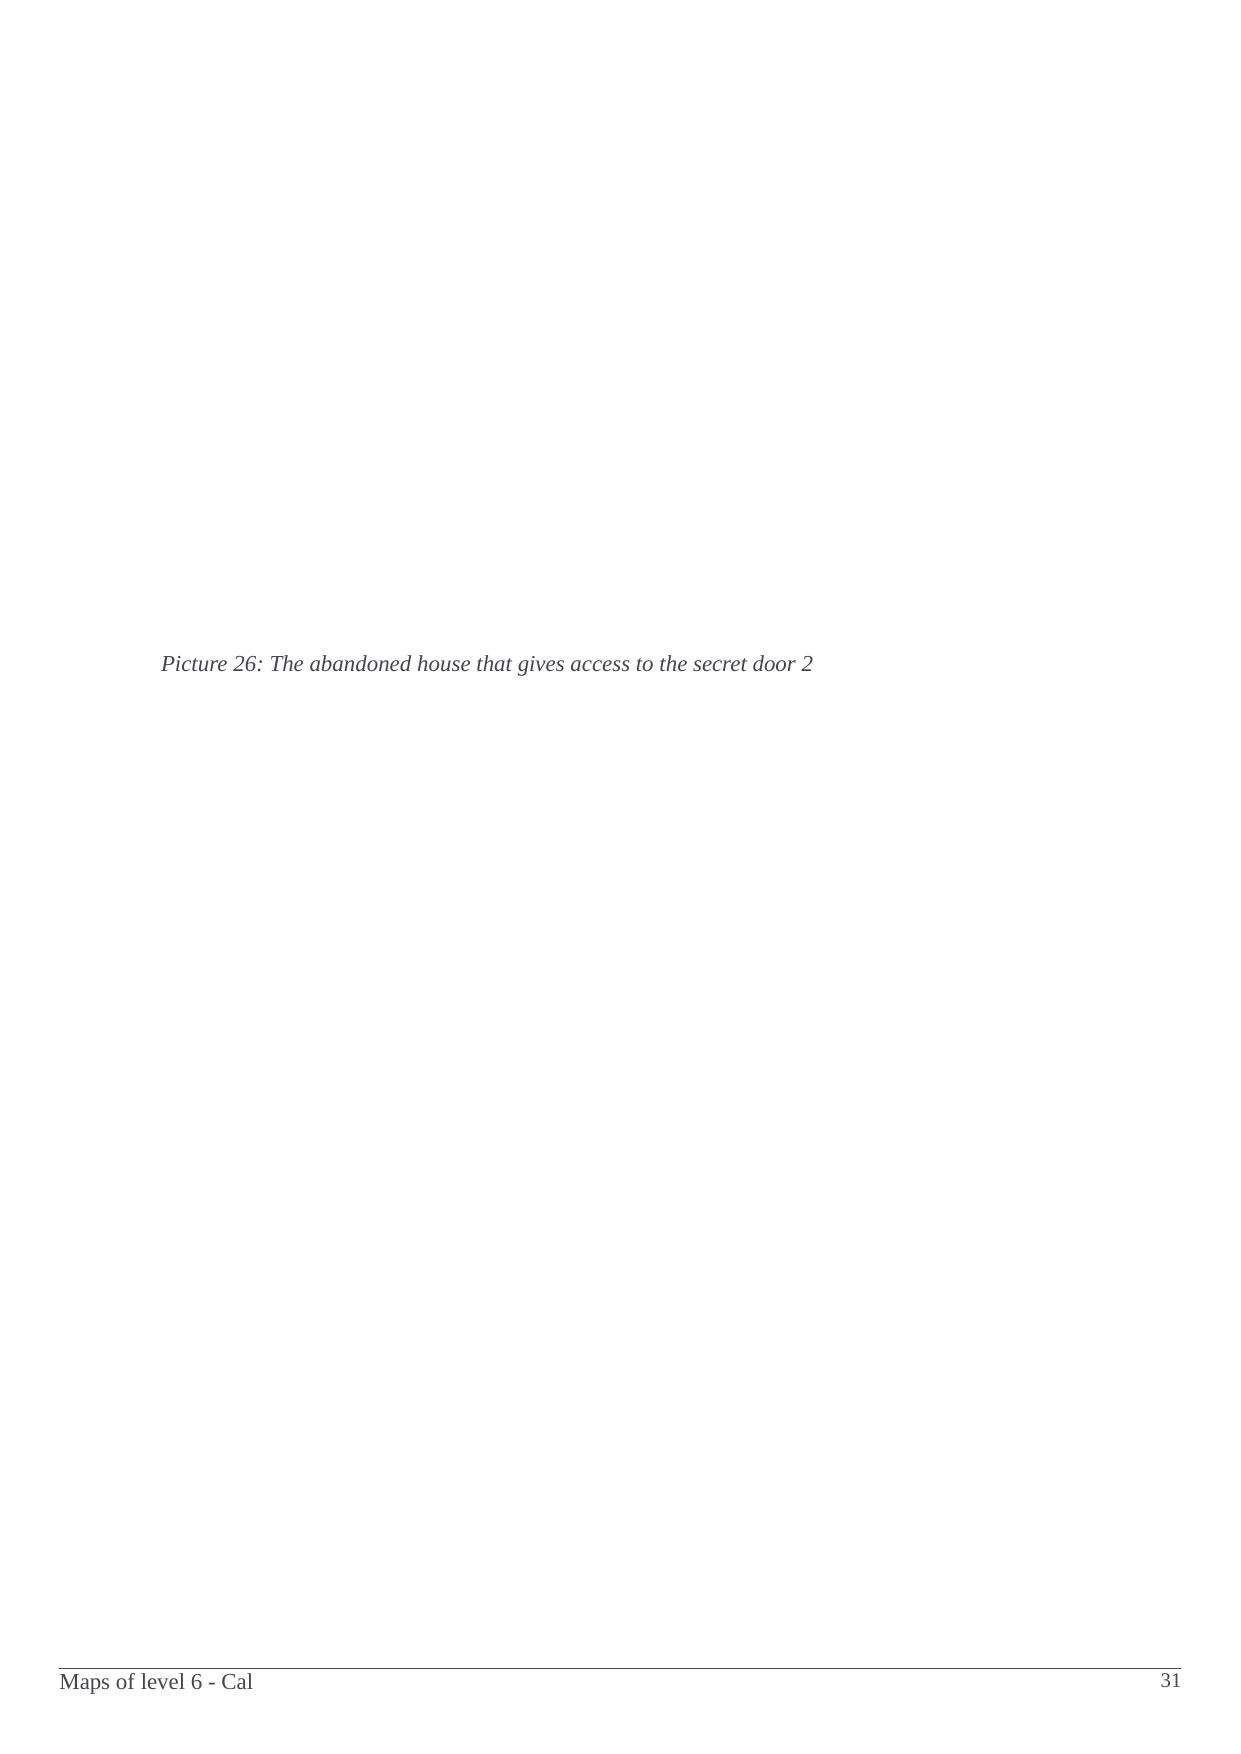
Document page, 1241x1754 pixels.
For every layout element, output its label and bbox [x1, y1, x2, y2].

table_cell [59, 59, 1181, 683]
